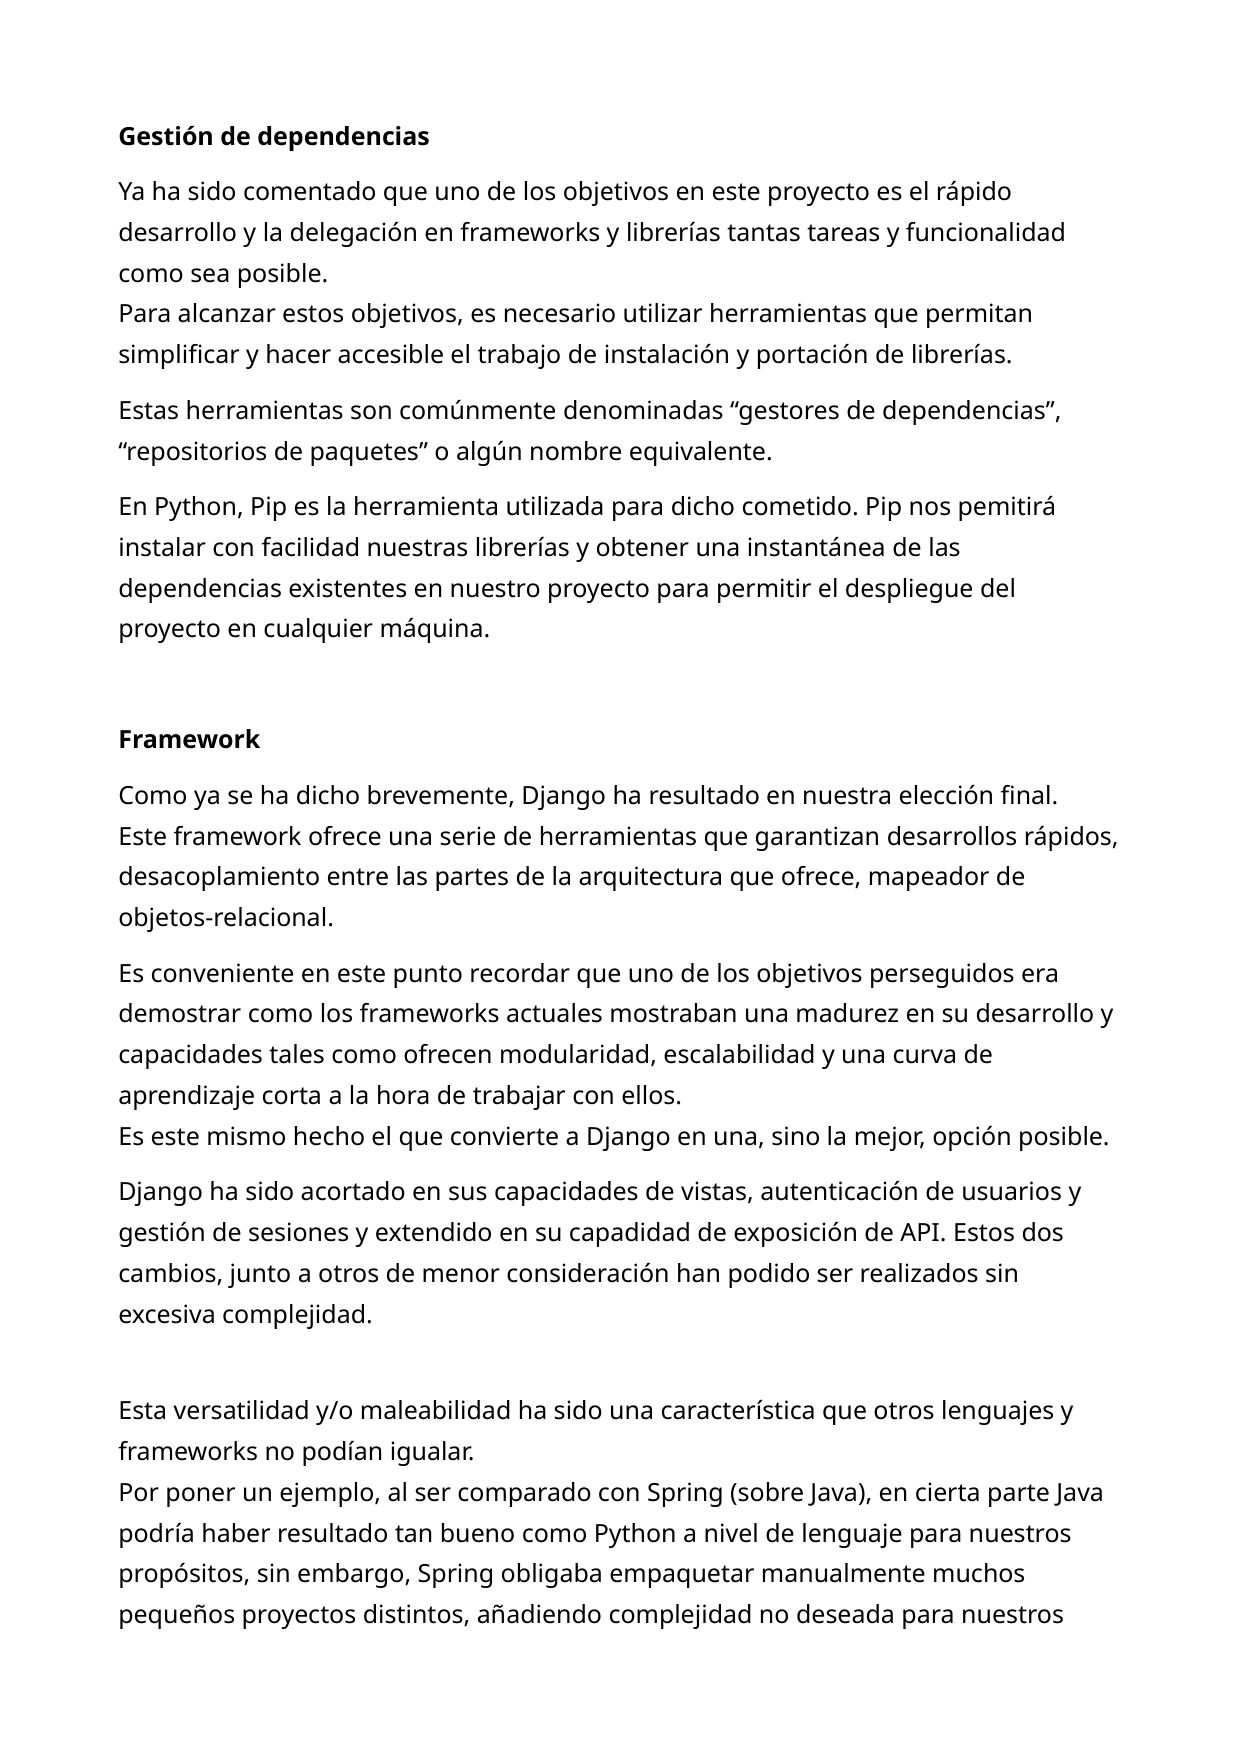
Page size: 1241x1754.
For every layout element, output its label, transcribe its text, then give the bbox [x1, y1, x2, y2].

text Django ha sido acortado en sus capacidades de vistas, autenticación de usuarios y gestión de sesiones y extendido en su capadidad de exposición de API. Estos dos cambios, junto a otros de menor consideración han podido ser realizados sin excesiva complejidad. [118, 1174, 1122, 1331]
text Como ya se ha dicho brevemente, Django ha resultado en nuestra elección final. Este framework ofrece una serie de herramientas que garantizan desarrollos rápidos, desacoplamiento entre las partes de la arquitectura que ofrece, mapeador de objetos-relacional. [118, 777, 1122, 934]
text En Python, Pip es la herramienta utilizada para dicho cometido. Pip nos pemitirá instalar con facilidad nuestras librerías y obtener una instantánea de las dependencias existentes en nuestro proyecto para permitir el despliegue del proyecto en cualquier máquina. [118, 488, 1122, 645]
text Esta versatilidad y/o maleabilidad ha sido una característica que otros lenguajes y frameworks no podían igualar. Por poner un ejemplo, al ser comparado con Spring (sobre Java), en cierta parte Java podría haber resultado tan bueno como Python a nivel de lenguaje para nuestros propósitos, sin embargo, Spring obligaba empaquetar manualmente muchos pequeños proyectos distintos, añadiendo complejidad no deseada para nuestros [118, 1352, 1122, 1631]
text Framework [118, 722, 1122, 756]
text Ya ha sido comentado que uno de los objetivos en este proyecto es el rápido desarrollo y la delegación en frameworks y librerías tantas tareas y funcionalidad como sea posible. Para alcanzar estos objetivos, es necesario utilizar herramientas que permitan simplificar y hacer accesible el trabajo de instalación y portación de librerías. [118, 173, 1122, 371]
text Gestión de dependencias [118, 118, 1122, 152]
text Es conveniente en este punto recordar que uno de los objetivos perseguidos era demostrar como los frameworks actuales mostraban una madurez en su desarrollo y capacidades tales como ofrecen modularidad, escalabilidad y una curva de aprendizaje corta a la hora de trabajar con ellos. Es este mismo hecho el que convierte a Django en una, sino la mejor, opción posible. [118, 955, 1122, 1153]
text Estas herramientas son comúnmente denominadas “gestores de dependencias”, “repositorios de paquetes” o algún nombre equivalente. [118, 392, 1122, 467]
